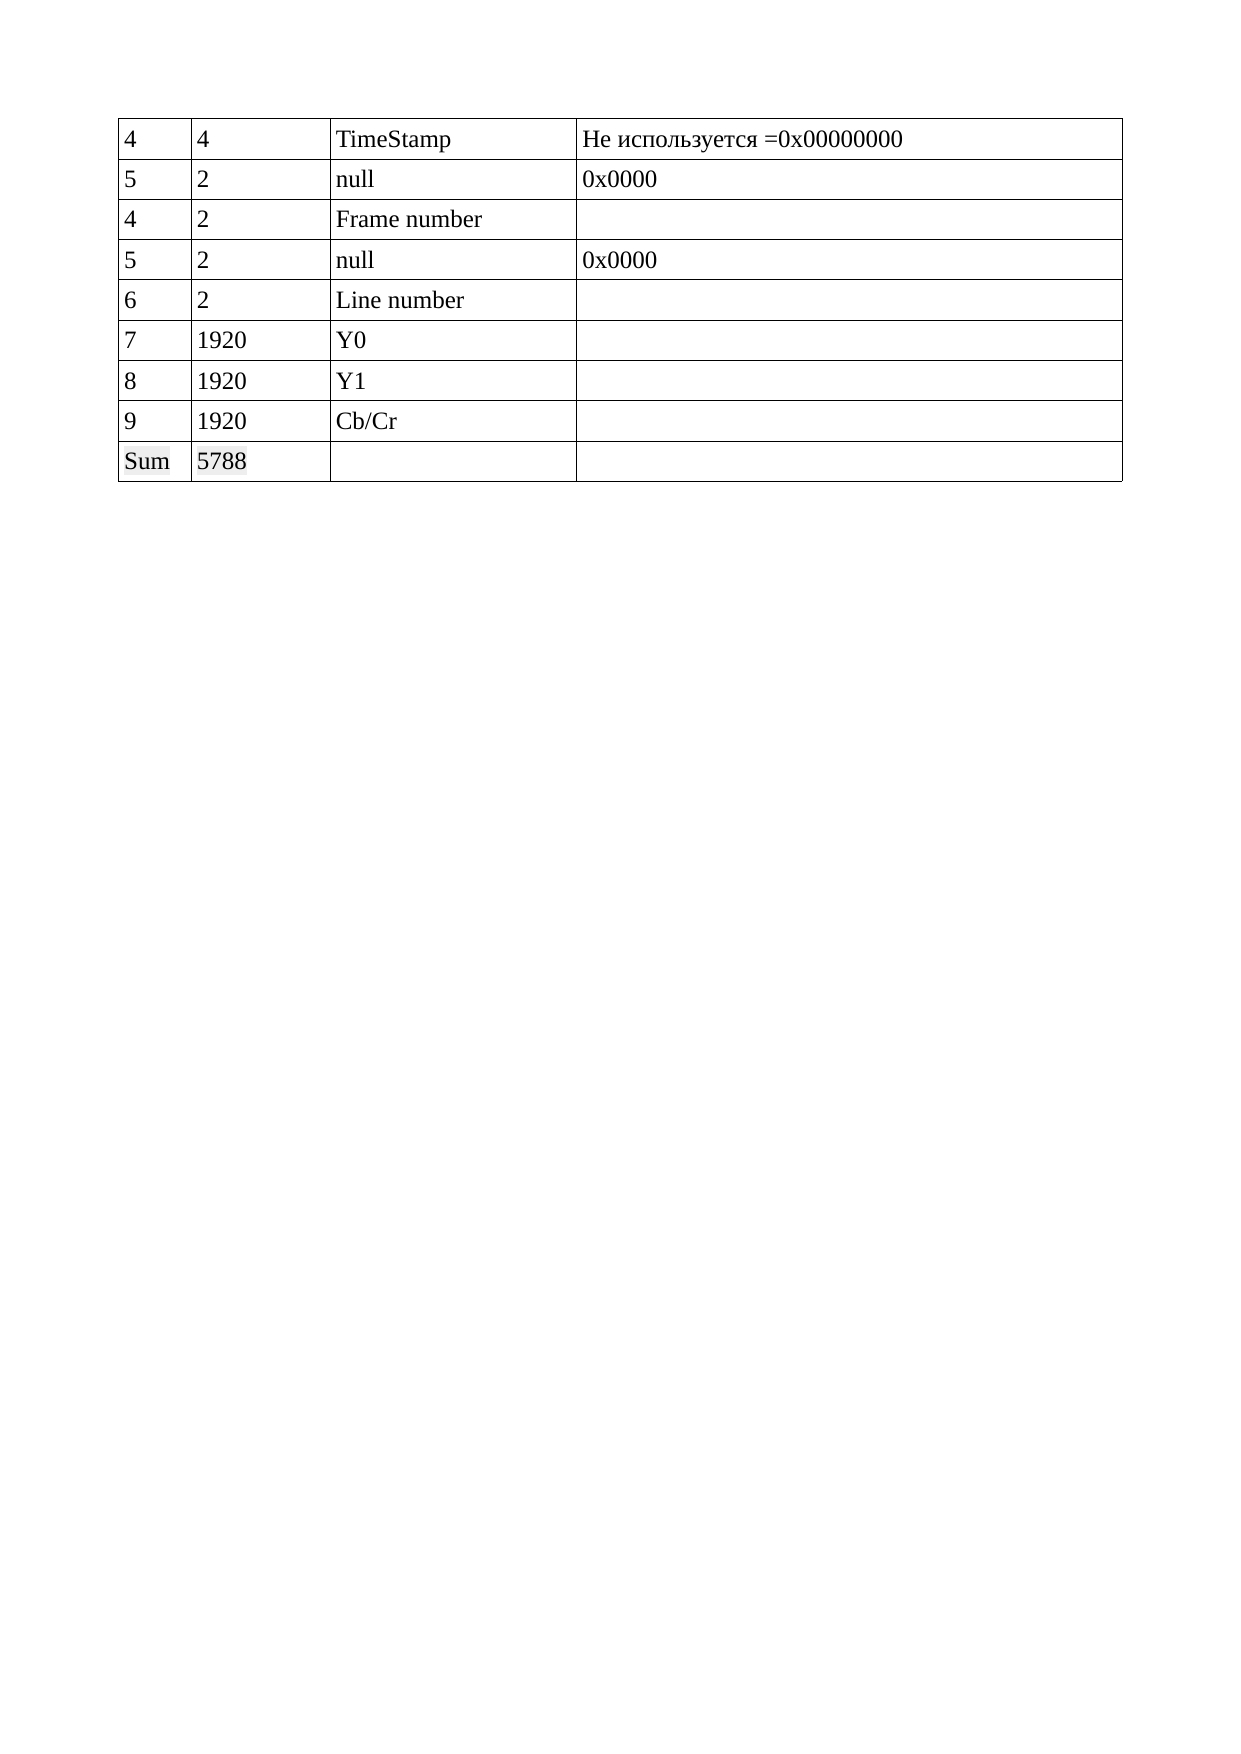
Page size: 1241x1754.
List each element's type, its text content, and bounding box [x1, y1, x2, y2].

table_cell 1920 [192, 361, 330, 400]
table_cell Frame number [331, 200, 576, 239]
table_cell 6 [119, 280, 191, 320]
table_cell 4 [192, 119, 330, 158]
table_cell [577, 200, 1122, 239]
table_cell 2 [192, 240, 330, 279]
table_cell null [331, 160, 576, 199]
table_cell 5 [119, 240, 191, 279]
table_cell Cb/Cr [331, 401, 576, 441]
table_cell 8 [119, 361, 191, 400]
table_cell 4 [119, 200, 191, 239]
table_cell [577, 401, 1122, 441]
table_cell 7 [119, 321, 191, 360]
table_cell 9 [119, 401, 191, 441]
table_cell [577, 442, 1122, 481]
table_cell 2 [192, 160, 330, 199]
table_cell Sum [119, 442, 191, 481]
table_cell 4 [119, 119, 191, 158]
table_cell 5788 [192, 442, 330, 481]
table_cell 2 [192, 280, 330, 320]
table_cell TimeStamp [331, 119, 576, 158]
table_cell 2 [192, 200, 330, 239]
table_cell 1920 [192, 321, 330, 360]
table_cell [577, 280, 1122, 320]
table_cell 0x0000 [577, 240, 1122, 279]
table_cell [577, 361, 1122, 400]
table_cell null [331, 240, 576, 279]
table_cell [331, 442, 576, 481]
table_cell 1920 [192, 401, 330, 441]
table_cell 5 [119, 160, 191, 199]
table_cell Y0 [331, 321, 576, 360]
table_cell Y1 [331, 361, 576, 400]
table_cell Line number [331, 280, 576, 320]
table_cell Не используется =0х00000000 [577, 119, 1122, 158]
table_cell 0x0000 [577, 160, 1122, 199]
table_cell [577, 321, 1122, 360]
